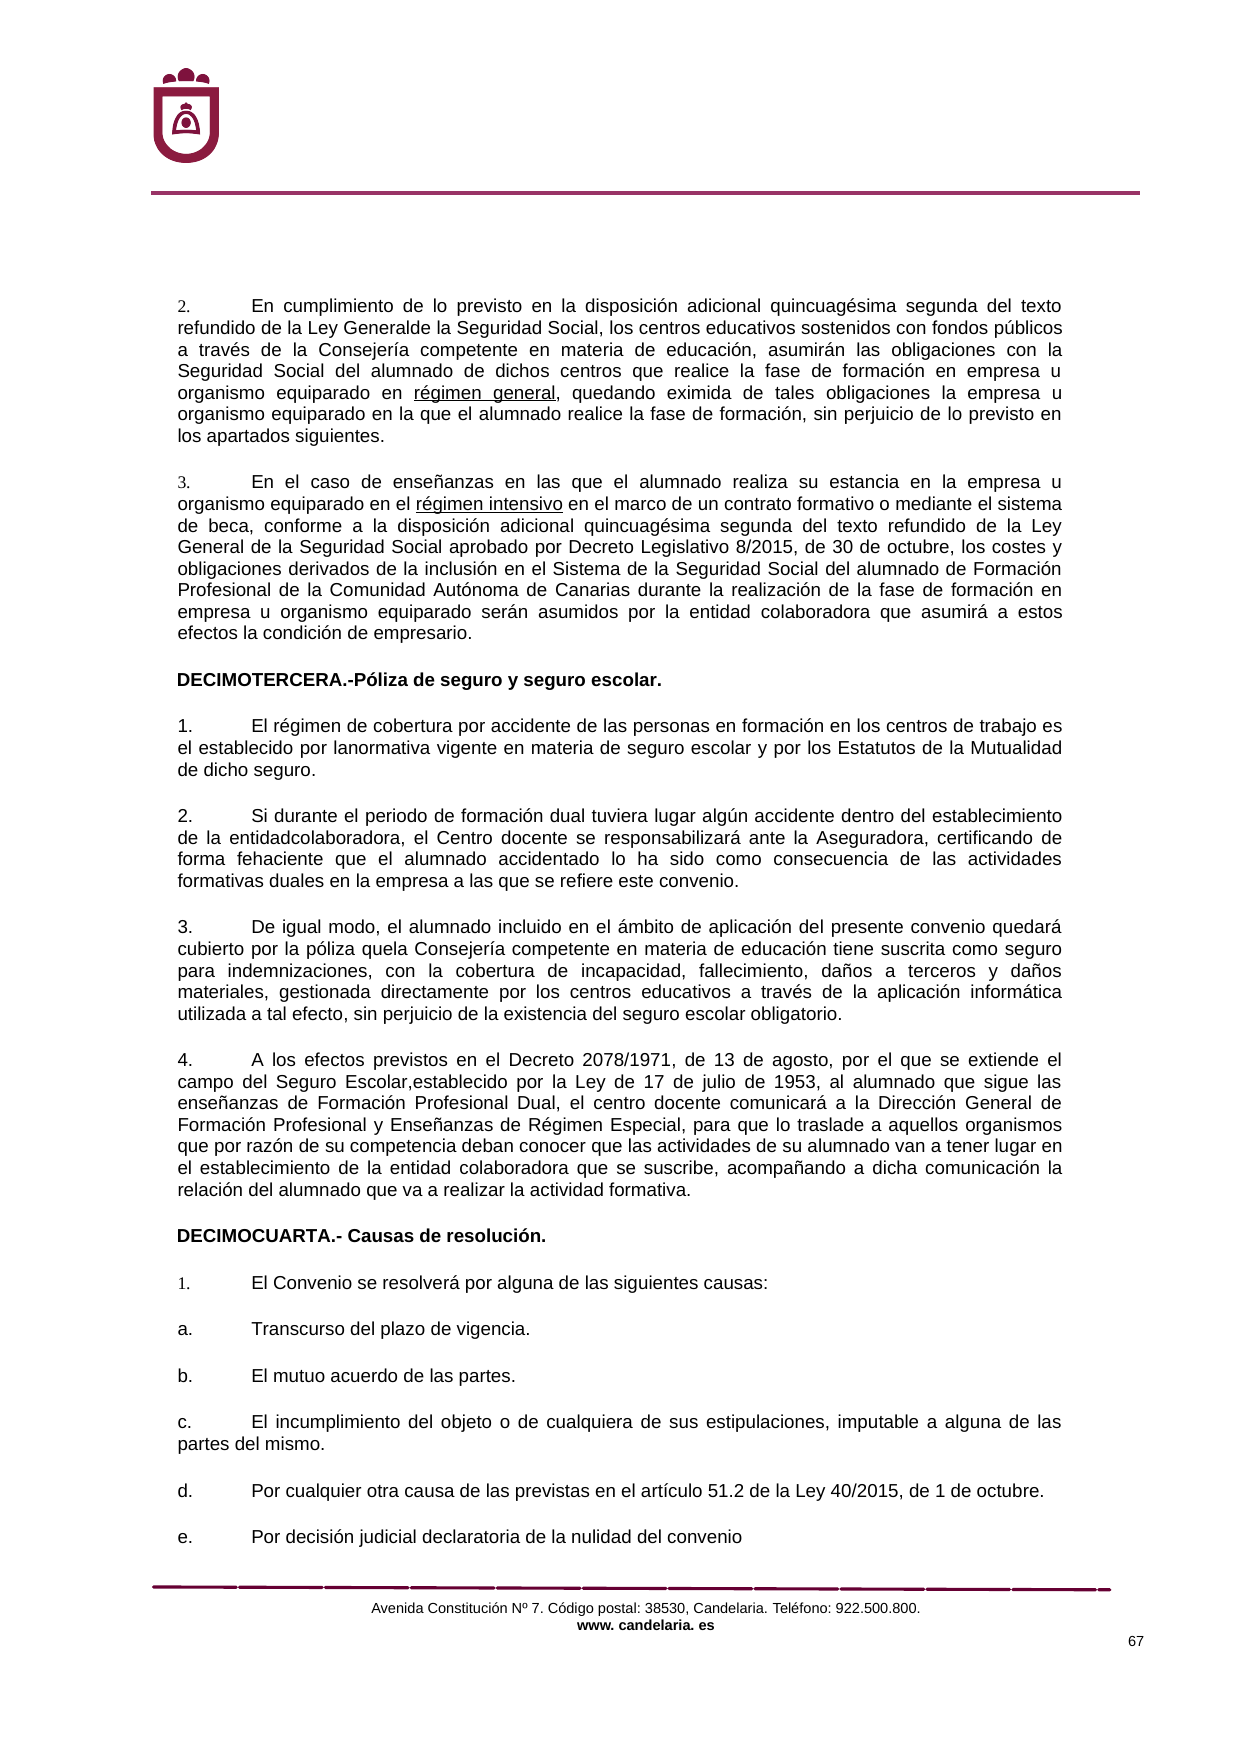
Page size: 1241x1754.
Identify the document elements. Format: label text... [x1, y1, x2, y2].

list Transcurso del plazo de vigencia. [177, 1318, 1063, 1340]
list El incumplimiento del objeto o de cualquiera de sus estipulaciones, imputable a alguna de las partes del mismo. [177, 1411, 1063, 1454]
text DECIMOCUARTA.- Causas de resolución. [177, 1225, 1063, 1247]
list Por cualquier otra causa de las previstas en el artículo 51.2 de la Ley 40/2015, de 1 de octubre. [177, 1479, 1063, 1501]
list Por decisión judicial declaratoria de la nulidad del convenio [177, 1526, 1063, 1547]
list Si durante el periodo de formación dual tuviera lugar algún accidente dentro del establecimiento de la entidadcolaboradora, el Centro docente se responsabilizará ante la Aseguradora, certificando de forma fehaciente que el alumnado accidentado lo ha sido como consecuencia de las actividades formativas duales en la empresa a las que se refiere este convenio. [177, 805, 1063, 891]
list De igual modo, el alumnado incluido en el ámbito de aplicación del presente convenio quedará cubierto por la póliza quela Consejería competente en materia de educación tiene suscrita como seguro para indemnizaciones, con la cobertura de incapacidad, fallecimiento, daños a terceros y daños materiales, gestionada directamente por los centros educativos a través de la aplicación informática utilizada a tal efecto, sin perjuicio de la existencia del seguro escolar obligatorio. [177, 916, 1063, 1024]
list El régimen de cobertura por accidente de las personas en formación en los centros de trabajo es el establecido por lanormativa vigente en materia de seguro escolar y por los Estatutos de la Mutualidad de dicho seguro. [177, 715, 1063, 780]
list En el caso de enseñanzas en las que el alumnado realiza su estancia en la empresa u organismo equiparado en el régimen intensivo en el marco de un contrato formativo o mediante el sistema de beca, conforme a la disposición adicional quincuagésima segunda del texto refundido de la Ley General de la Seguridad Social aprobado por Decreto Legislativo 8/2015, de 30 de octubre, los costes y obligaciones derivados de la inclusión en el Sistema de la Seguridad Social del alumnado de Formación Profesional de la Comunidad Autónoma de Canarias durante la realización de la fase de formación en empresa u organismo equiparado serán asumidos por la entidad colaboradora que asumirá a estos efectos la condición de empresario. [177, 471, 1063, 644]
list A los efectos previstos en el Decreto 2078/1971, de 13 de agosto, por el que se extiende el campo del Seguro Escolar,establecido por la Ley de 17 de julio de 1953, al alumnado que sigue las enseñanzas de Formación Profesional Dual, el centro docente comunicará a la Dirección General de Formación Profesional y Enseñanzas de Régimen Especial, para que lo traslade a aquellos organismos que por razón de su competencia deban conocer que las actividades de su alumnado van a tener lugar en el establecimiento de la entidad colaboradora que se suscribe, acompañando a dicha comunicación la relación del alumnado que va a realizar la actividad formativa. [177, 1049, 1063, 1200]
list El Convenio se resolverá por alguna de las siguientes causas: [177, 1272, 1063, 1293]
text DECIMOTERCERA.-Póliza de seguro y seguro escolar. [177, 669, 1063, 690]
list El mutuo acuerdo de las partes. [177, 1365, 1063, 1386]
list En cumplimiento de lo previsto en la disposición adicional quincuagésima segunda del texto refundido de la Ley Generalde la Seguridad Social, los centros educativos sostenidos con fondos públicos a través de la Consejería competente en materia de educación, asumirán las obligaciones con la Seguridad Social del alumnado de dichos centros que realice la fase de formación en empresa u organismo equiparado en régimen general, quedando eximida de tales obligaciones la empresa u organismo equiparado en la que el alumnado realice la fase de formación, sin perjuicio de lo previsto en los apartados siguientes. [177, 295, 1063, 446]
